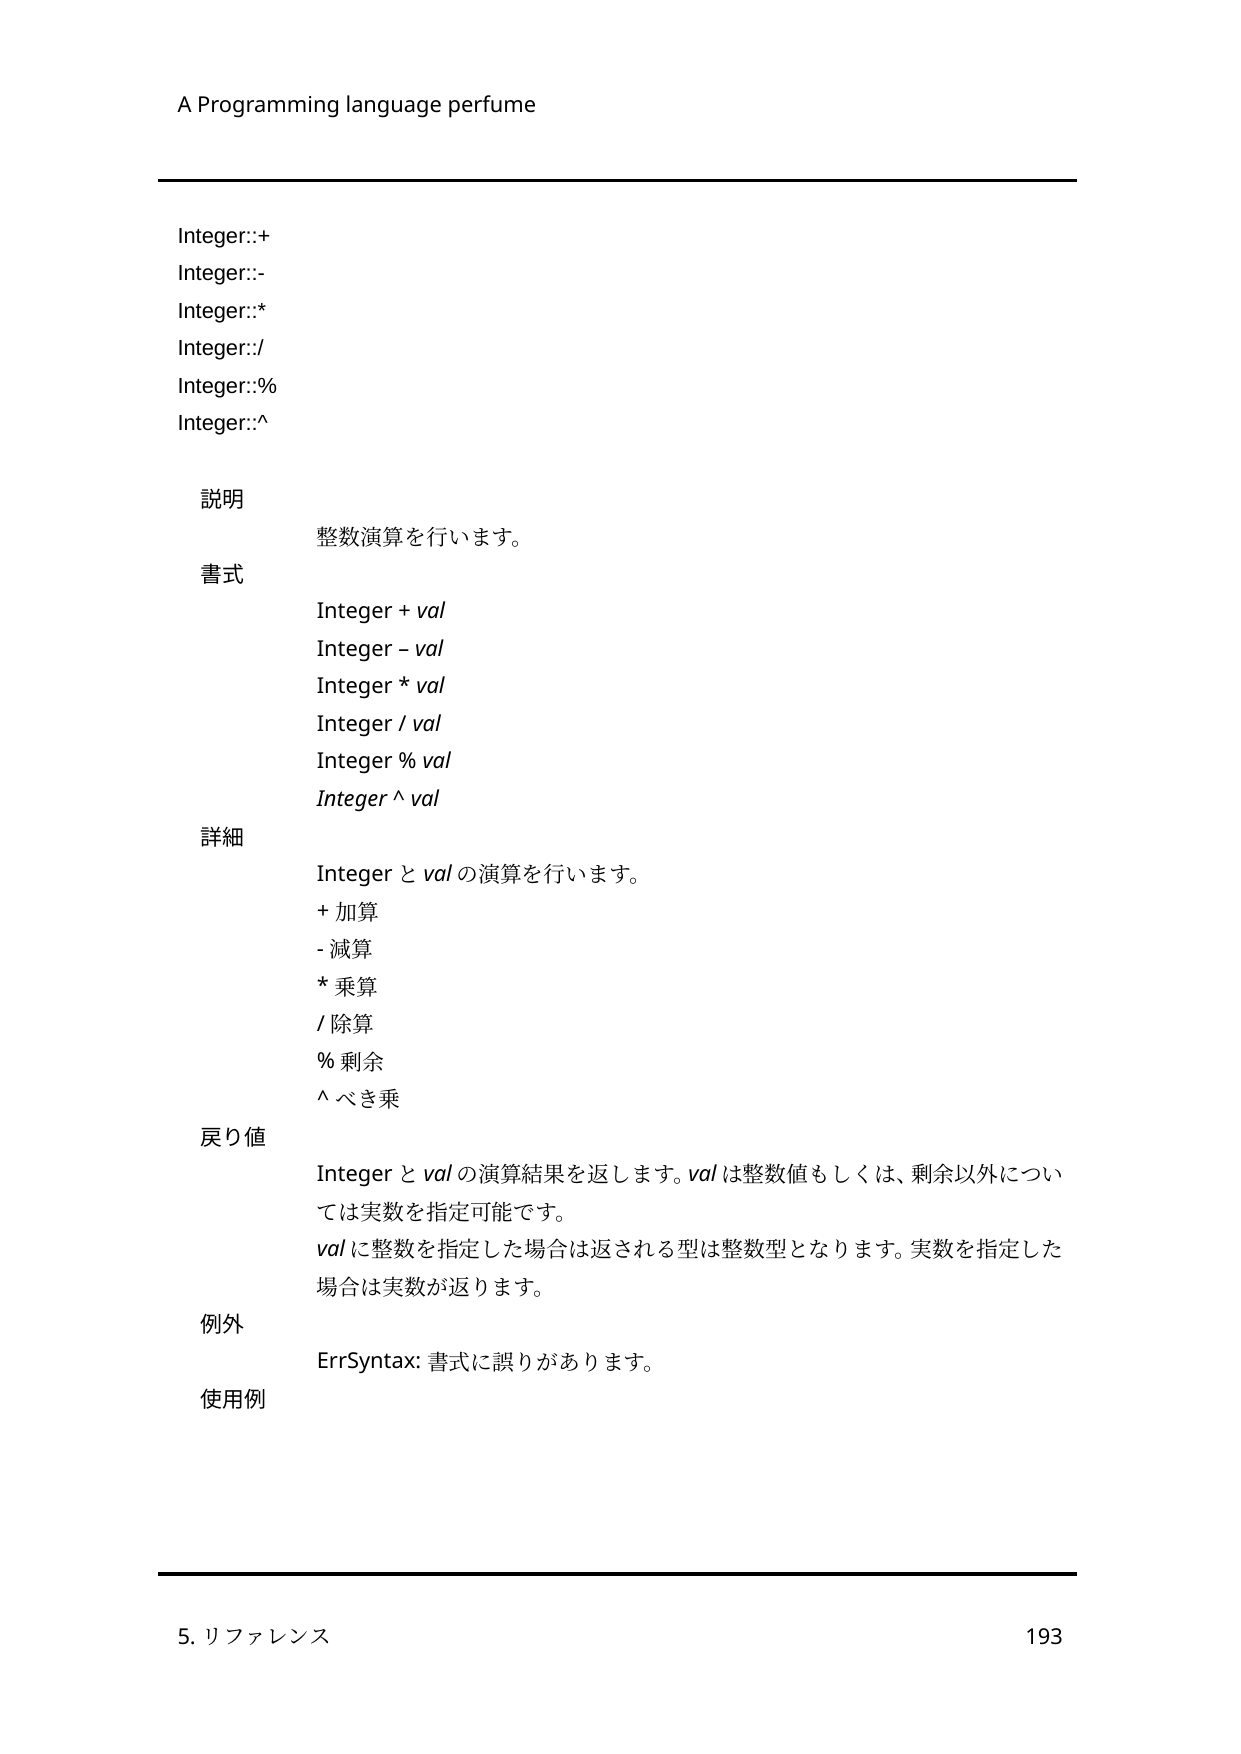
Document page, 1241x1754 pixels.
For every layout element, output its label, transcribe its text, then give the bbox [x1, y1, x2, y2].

table_cell 書式 [200, 554, 317, 817]
subtitle Integer::+ [177, 217, 1063, 254]
subtitle Integer::% [177, 367, 1063, 404]
table_cell Integerとvalの演算を行います。 + 加算 - 減算 * 乗算 / 除算 % 剰余 ^ べき乗 [317, 817, 1063, 1117]
table_cell 使用例 [200, 1379, 317, 1454]
subtitle Integer::/ [177, 329, 1063, 367]
table_cell 例外 [200, 1304, 317, 1379]
table_cell Integer + val Integer – val Integer * val Integer / val Integer % val Integer ^ val [317, 554, 1063, 817]
subtitle Integer::^ [177, 404, 1063, 442]
table_cell ErrSyntax: 書式に誤りがあります。 [317, 1304, 1063, 1379]
subtitle Integer::- [177, 254, 1063, 292]
table_cell Integerとvalの演算結果を返します。valは整数値もしくは、剰余以外については実数を指定可能です。 valに整数を指定した場合は返される型は整数型となります。実数を指定した場合は実数が返ります。 [317, 1117, 1063, 1304]
table_cell 戻り値 [200, 1117, 317, 1304]
table_header 整数演算を行います。 [317, 479, 1063, 554]
subtitle Integer::* [177, 292, 1063, 329]
table_header 説明 [200, 479, 317, 554]
table_cell 詳細 [200, 817, 317, 1117]
table_cell [317, 1379, 1063, 1454]
